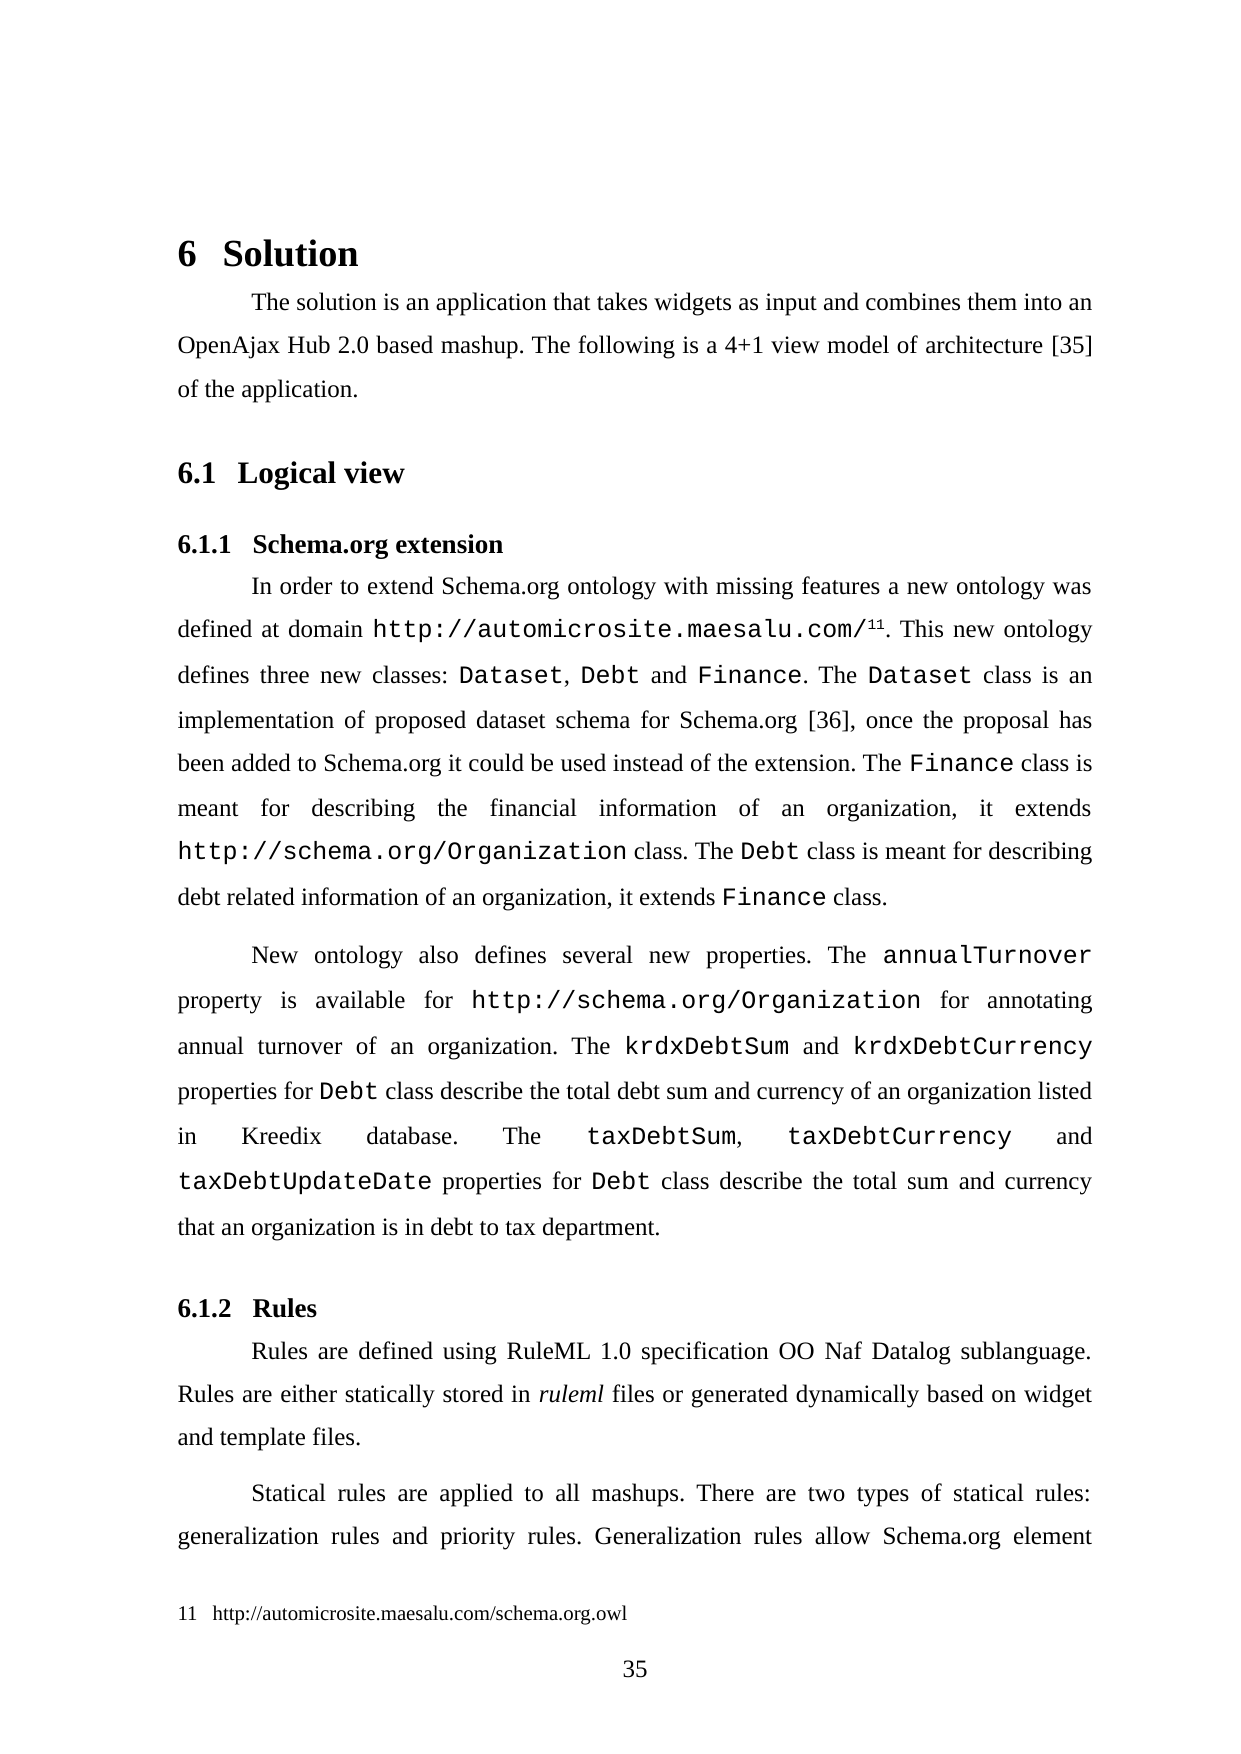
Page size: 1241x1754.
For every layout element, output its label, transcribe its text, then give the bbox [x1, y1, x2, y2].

text New ontology also defines several new properties. The annualTurnover property is available for http://schema.org/Organization for annotating annual turnover of an organization. The krdxDebtSum and krdxDebtCurrency properties for Debt class describe the total debt sum and currency of an organization listed in Kreedix database. The taxDebtSum, taxDebtCurrency and taxDebtUpdateDate properties for Debt class describe the total sum and currency that an organization is in debt to tax department. [177, 940, 1093, 1240]
text Rules are defined using RuleML 1.0 specification OO Naf Datalog sublanguage. Rules are either statically stored in ruleml files or generated dynamically based on widget and template files. [177, 1336, 1093, 1451]
subtitle Solution [177, 231, 1093, 275]
subtitle Logical view [177, 454, 1093, 490]
subtitle Rules [177, 1292, 1093, 1323]
text Statical rules are applied to all mashups. There are two types of statical rules: generalization rules and priority rules. Generalization rules allow Schema.org element [177, 1478, 1093, 1550]
text The solution is an application that takes widgets as input and combines them into an OpenAjax Hub 2.0 based mashup. The following is a 4+1 view model of architecture [35] of the application. [177, 287, 1093, 402]
text http://automicrosite.maesalu.com/schema.org.owl [177, 1601, 1093, 1625]
text In order to extend Schema.org ontology with missing features a new ontology was defined at domain http://automicrosite.maesalu.com/. This new ontology defines three new classes: Dataset, Debt and Finance. The Dataset class is an implementation of proposed dataset schema for Schema.org [36], once the proposal has been added to Schema.org it could be used instead of the extension. The Finance class is meant for describing the financial information of an organization, it extends http://schema.org/Organization class. The Debt class is meant for describing debt related information of an organization, it extends Finance class. [177, 571, 1093, 912]
subtitle Schema.org extension [177, 528, 1093, 559]
